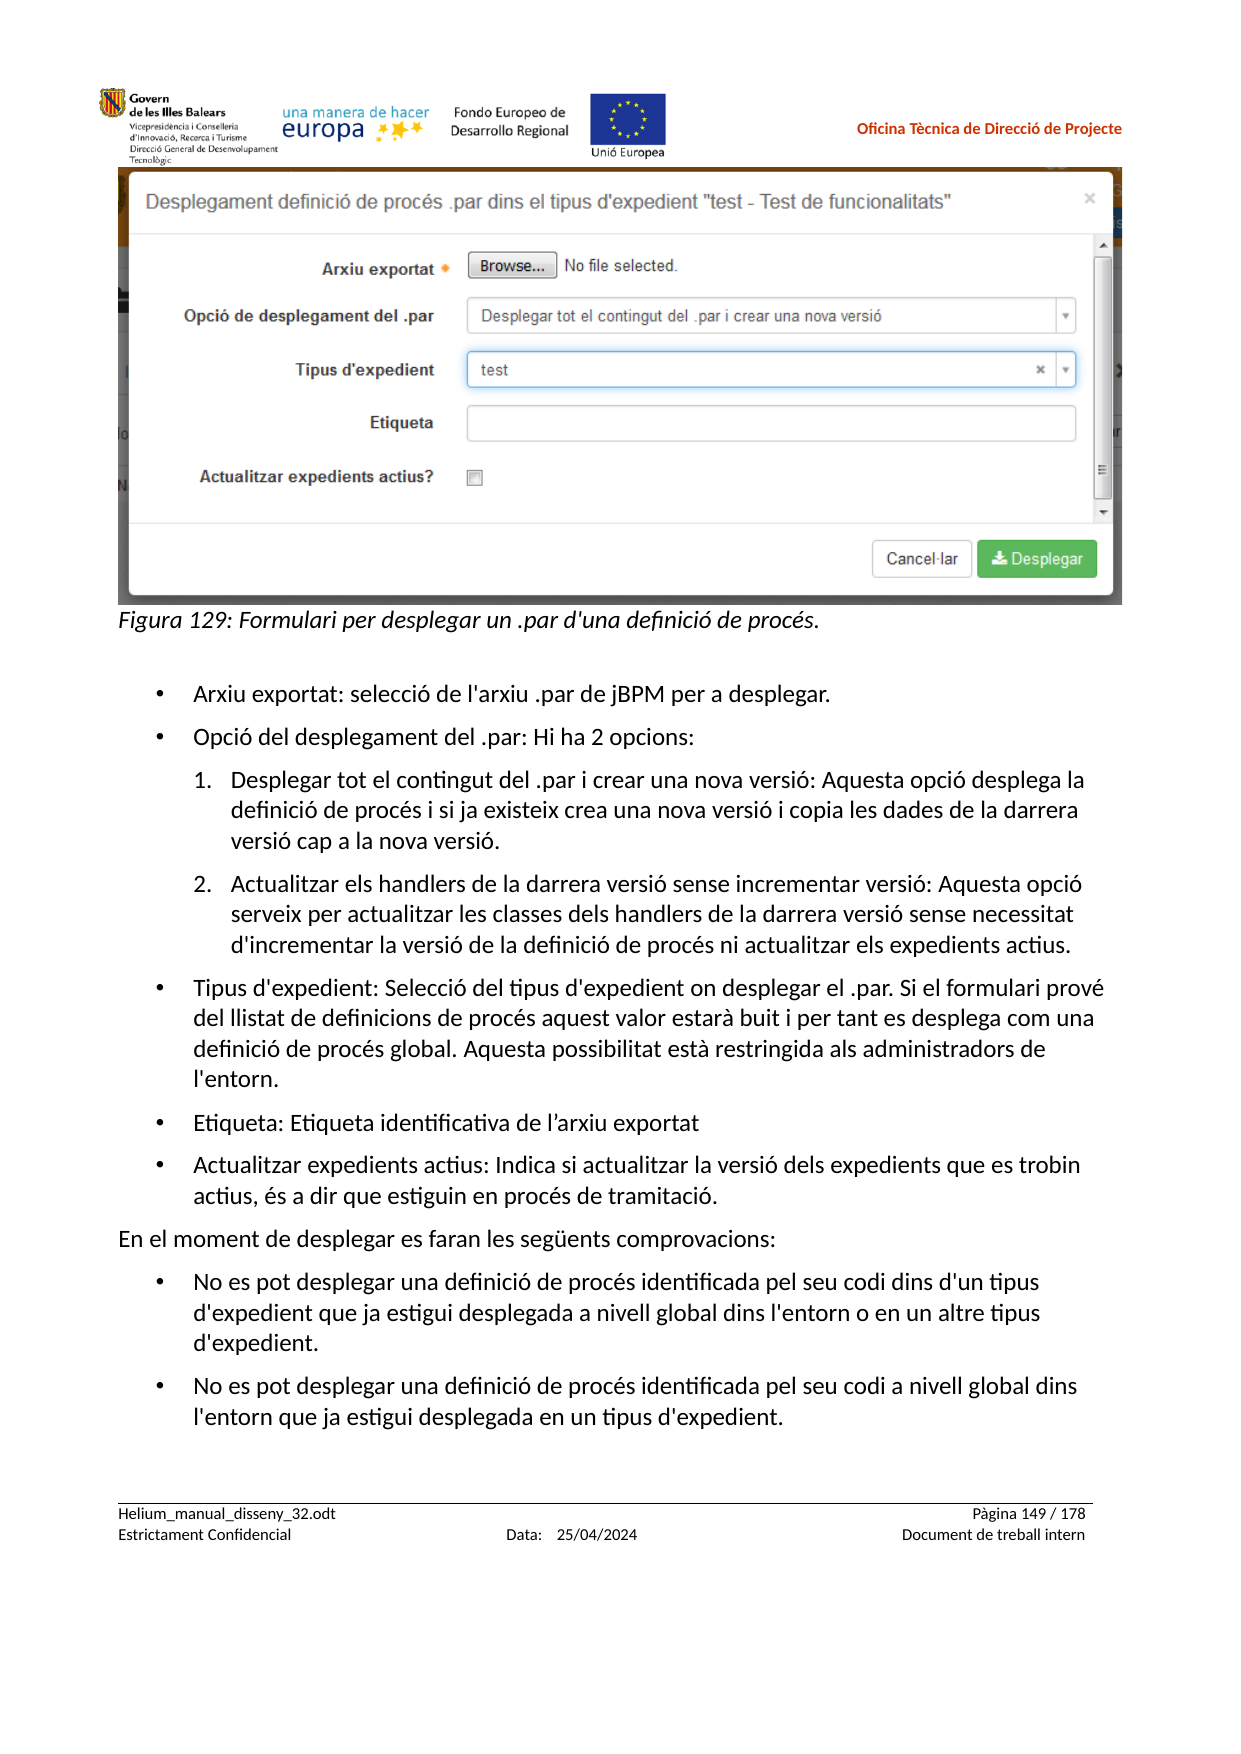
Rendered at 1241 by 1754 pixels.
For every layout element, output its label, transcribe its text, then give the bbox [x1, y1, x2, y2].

list Arxiu exportat: selecció de l'arxiu .par de jBPM per a desplegar. [156, 678, 1122, 708]
text Figura 129: Formulari per desplegar un .par d'una definició de procés. [118, 605, 1122, 635]
list Actualitzar els handlers de la darrera versió sense incrementar versió: Aquesta opció serveix per actualitzar les classes dels handlers de la darrera versió sense necessitat d'incrementar la versió de la definició de procés ni actualitzar els expedients actius. [193, 868, 1122, 959]
text En el moment de desplegar es faran les següents comprovacions: [118, 1223, 1122, 1254]
list Tipus d'expedient: Selecció del tipus d'expedient on desplegar el .par. Si el formulari prové del llistat de definicions de procés aquest valor estarà buit i per tant es desplega com una definició de procés global. Aquesta possibilitat està restringida als administradors de l'entorn. [156, 972, 1122, 1094]
list Etiqueta: Etiqueta identificativa de l’arxiu exportat [156, 1107, 1122, 1137]
list Desplegar tot el contingut del .par i crear una nova versió: Aquesta opció desplega la definició de procés i si ja existeix crea una nova versió i copia les dades de la darrera versió cap a la nova versió. [193, 764, 1122, 856]
list No es pot desplegar una definició de procés identificada pel seu codi dins d'un tipus d'expedient que ja estigui desplegada a nivell global dins l'entorn o en un altre tipus d'expedient. [156, 1266, 1122, 1358]
picture [118, 167, 1123, 605]
picture [99, 87, 668, 166]
list Opció del desplegament del .par: Hi ha 2 opcions: [156, 721, 1122, 751]
list Actualitzar expedients actius: Indica si actualitzar la versió dels expedients que es trobin actius, és a dir que estiguin en procés de tramitació. [156, 1150, 1122, 1211]
list No es pot desplegar una definició de procés identificada pel seu codi a nivell global dins l'entorn que ja estigui desplegada en un tipus d'expedient. [156, 1370, 1122, 1431]
